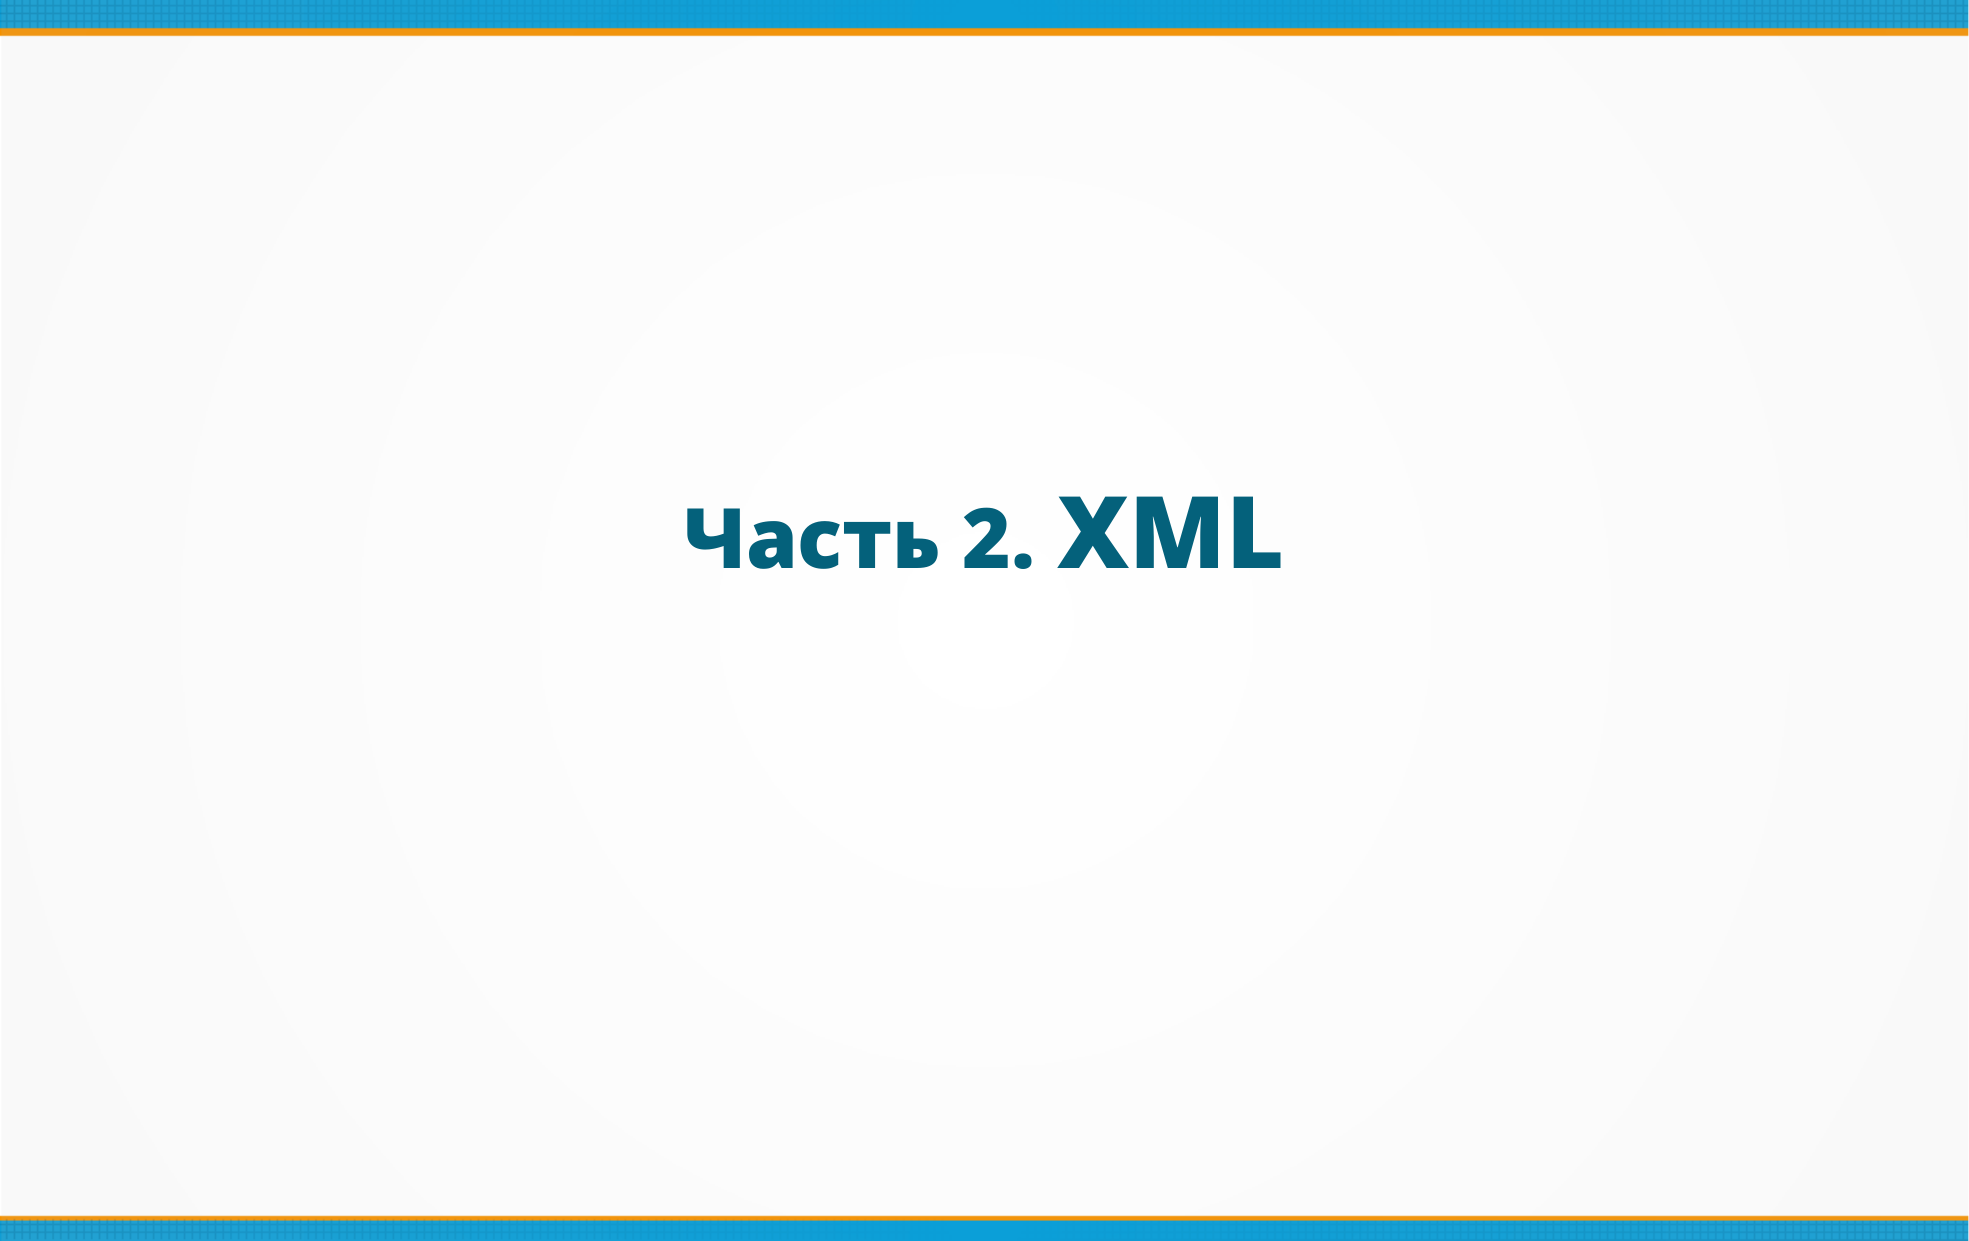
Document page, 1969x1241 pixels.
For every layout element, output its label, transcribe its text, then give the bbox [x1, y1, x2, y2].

subtitle Часть 2. XML [98, 49, 1870, 1010]
picture [0, 0, 1969, 1241]
